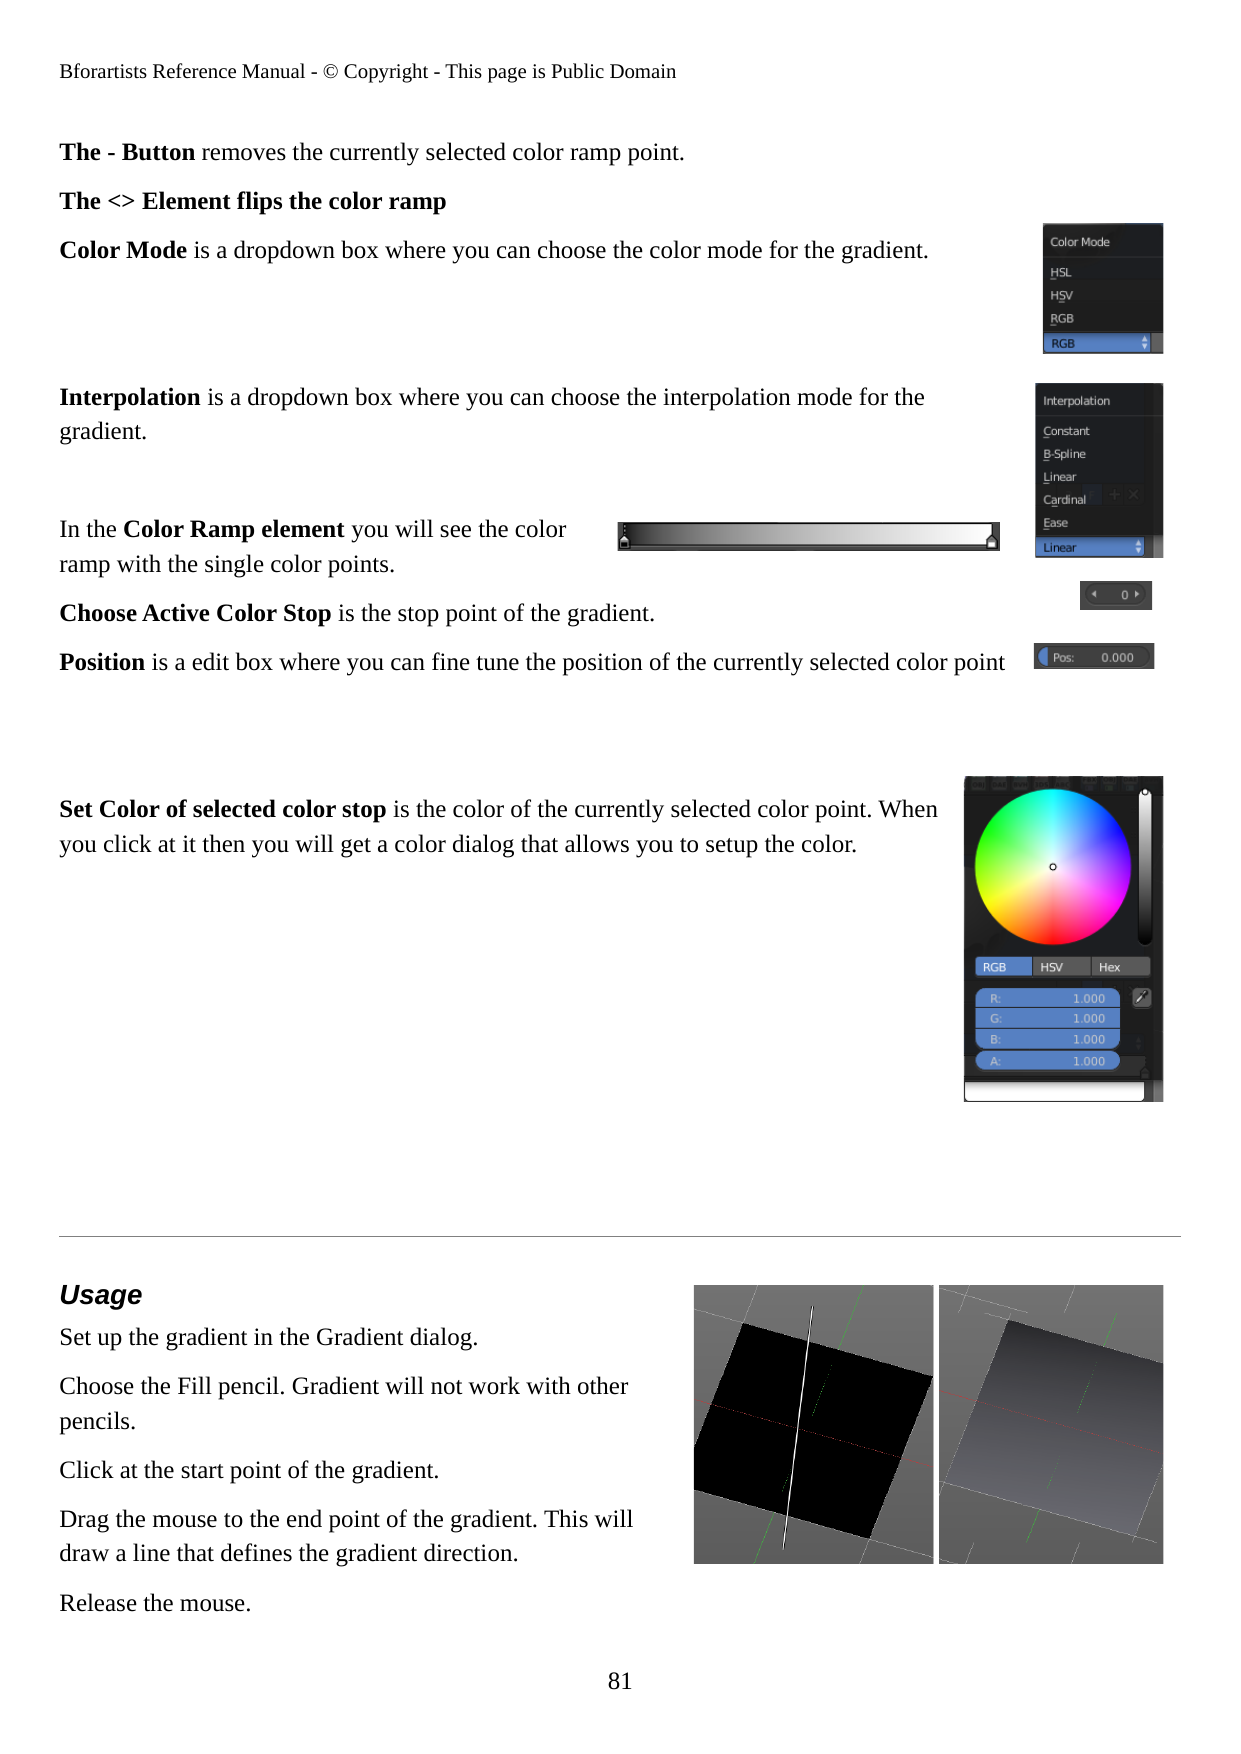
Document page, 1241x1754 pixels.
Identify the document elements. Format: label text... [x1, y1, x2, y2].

text Color Mode is a dropdown box where you can choose the color mode for the gradient. [59, 235, 1042, 263]
text Set Color of selected color stop is the color of the currently selected color point. When you click at it then you will get a color dialog that allows you to setup the color. [59, 794, 963, 858]
picture [1080, 581, 1153, 610]
picture [1035, 383, 1164, 558]
text Interpolation is a dropdown box where you can choose the interpolation mode for the gradient. [59, 382, 1181, 445]
subtitle Usage [59, 1278, 1181, 1310]
picture [1033, 643, 1155, 669]
text Choose the Fill pencil. Gradient will not work with other pencils. [59, 1371, 693, 1435]
text In the Color Ramp element you will see the color ramp with the single color points. [59, 514, 1181, 578]
text Choose Active Color Stop is the stop point of the gradient. [59, 598, 1181, 627]
text Position is a edit box where you can fine tune the position of the currently selected color point [59, 647, 1181, 676]
picture [963, 776, 1164, 1102]
picture [1042, 223, 1164, 354]
text Set up the gradient in the Gradient dialog. [59, 1322, 693, 1351]
text Drag the mouse to the end point of the gradient. This will draw a line that defines the gradient direction. [59, 1504, 1181, 1567]
text The - Button removes the currently selected color ramp point. [59, 137, 1181, 165]
text Click at the start point of the gradient. [59, 1455, 693, 1484]
picture [617, 522, 1000, 551]
text Release the mouse. [59, 1588, 1181, 1616]
text The <> Element flips the color ramp [59, 186, 1181, 214]
picture [693, 1285, 1164, 1564]
